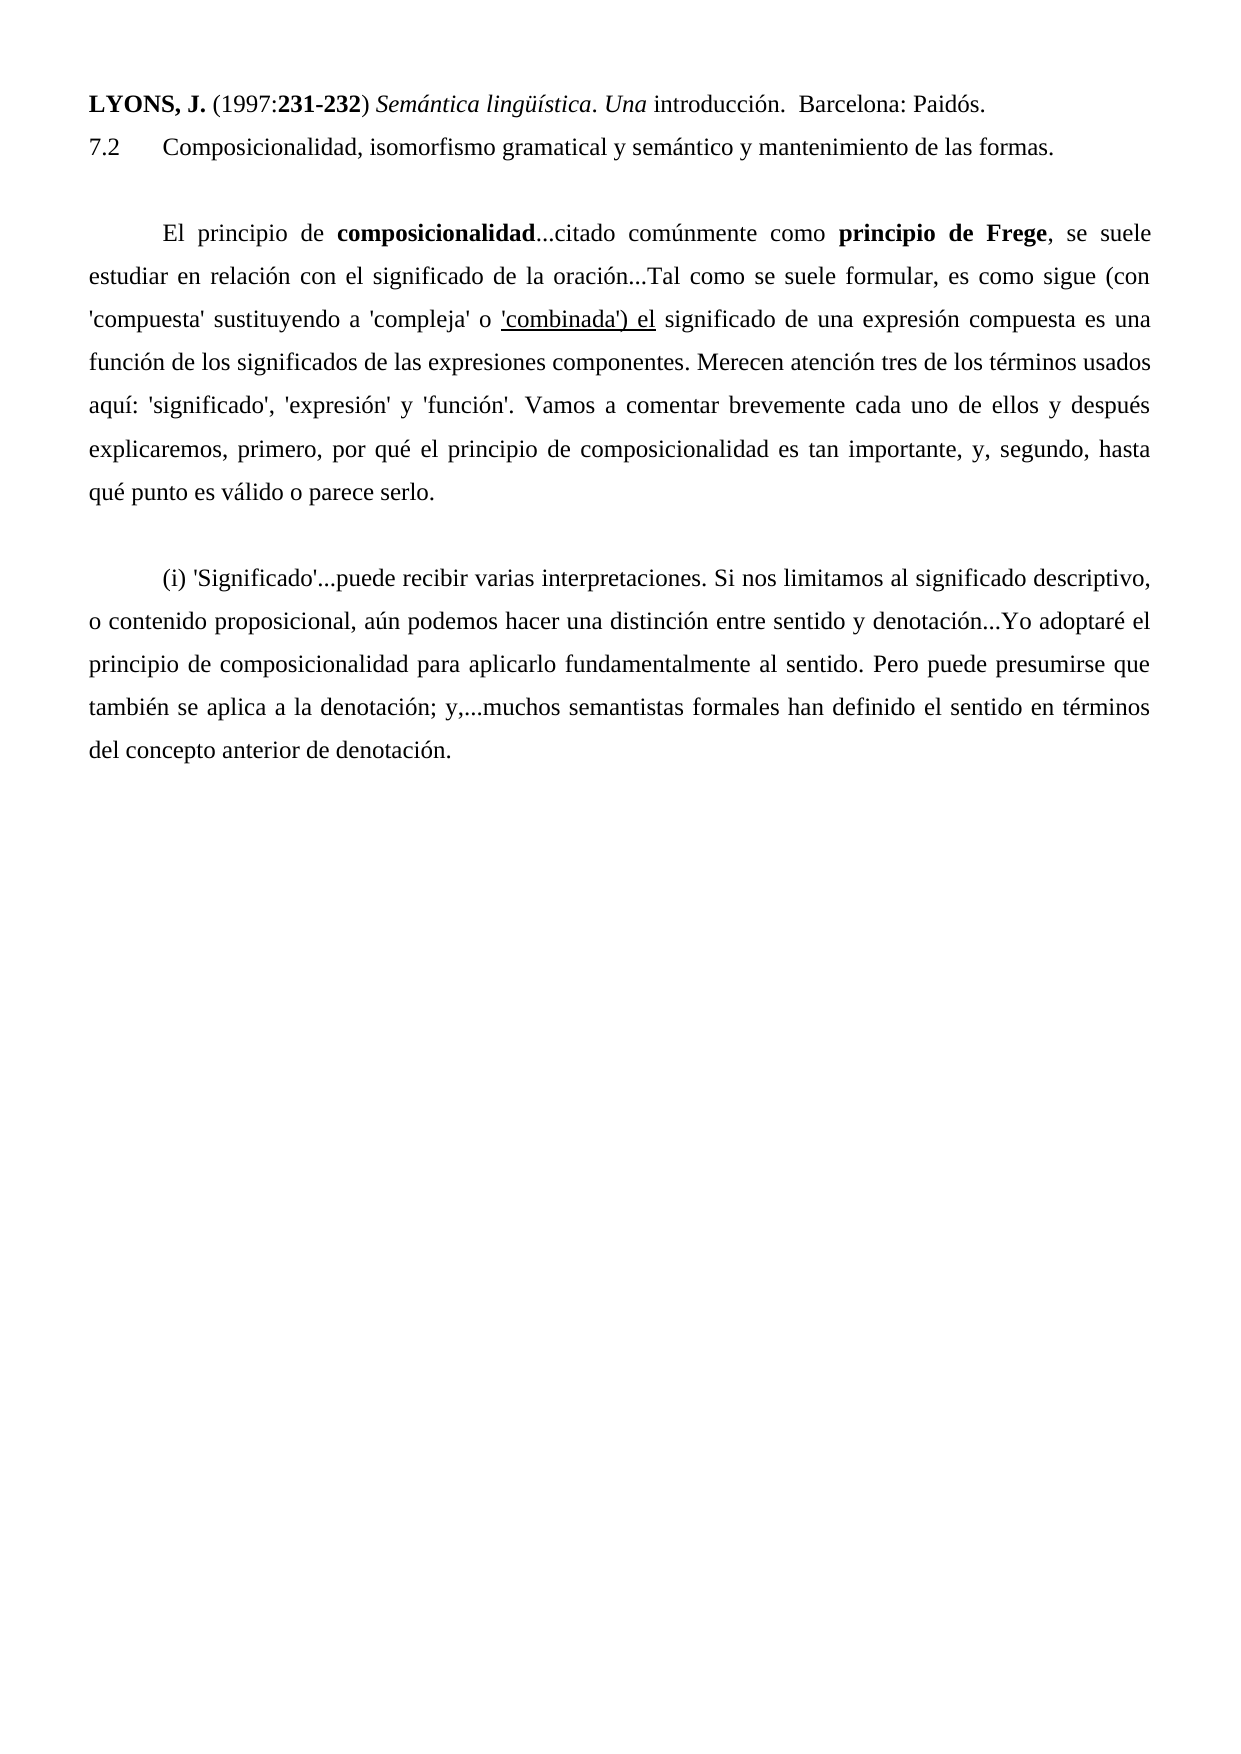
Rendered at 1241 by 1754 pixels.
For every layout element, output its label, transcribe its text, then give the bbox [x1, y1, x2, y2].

text LYONS, J. (1997:231-232) Semántica lingüística. Una introducción. Barcelona: Paidós. [89, 89, 1152, 117]
text 7.2 Composicionalidad, isomorfismo gramatical y semántico y mantenimiento de las formas. [89, 132, 1152, 161]
text El principio de composicionalidad...citado comúnmente como principio de Frege, se suele estudiar en relación con el significado de la oración...Tal como se suele formular, es como sigue (con 'compuesta' sustituyendo a 'compleja' o 'combinada') el significado de una expresión compuesta es una función de los significados de las expresiones componentes. Merecen atención tres de los términos usados aquí: 'significado', 'expresión' y 'función'. Vamos a comentar brevemente cada uno de ellos y después explicaremos, primero, por qué el principio de composicionalidad es tan importante, y, segundo, hasta qué punto es válido o parece serlo. [89, 218, 1152, 506]
text (i) 'Significado'...puede recibir varias interpretaciones. Si nos limitamos al significado descriptivo, o contenido proposicional, aún podemos hacer una distinción entre sentido y denotación...Yo adoptaré el principio de composicionalidad para aplicarlo fundamentalmente al sentido. Pero puede presumirse que también se aplica a la denotación; y,...muchos semantistas formales han definido el sentido en términos del concepto anterior de denotación. [89, 563, 1152, 764]
